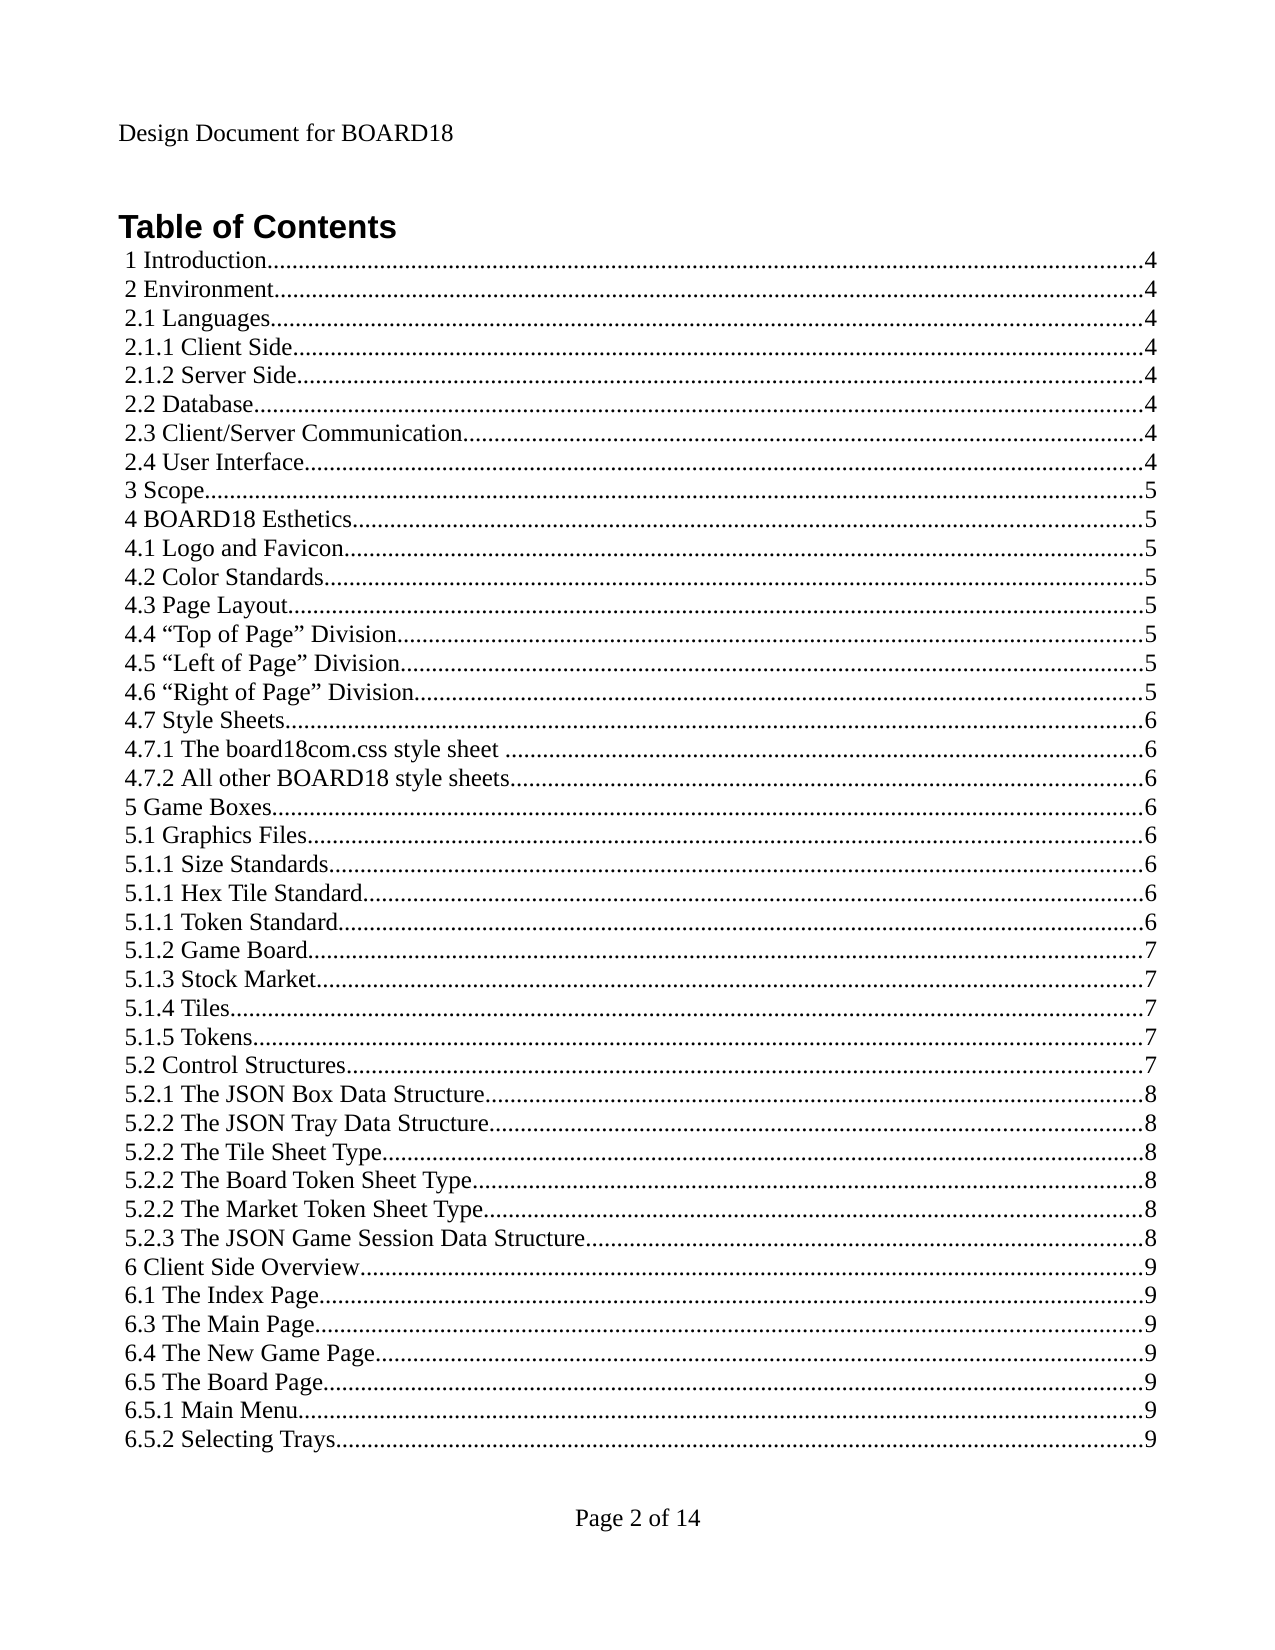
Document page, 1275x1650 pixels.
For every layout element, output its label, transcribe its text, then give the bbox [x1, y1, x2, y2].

text 2.3 Client/Server Communication 4 [118, 418, 1157, 447]
text 2.1.2 Server Side 4 [118, 360, 1157, 389]
text 4.3 Page Layout 5 [118, 590, 1157, 619]
text 2.1.1 Client Side 4 [118, 332, 1157, 360]
text 6.4 The New Game Page 9 [118, 1338, 1157, 1367]
text 6.1 The Index Page 9 [118, 1280, 1157, 1309]
text 5.1.5 Tokens 7 [118, 1022, 1157, 1050]
text 2 Environment 4 [118, 274, 1157, 303]
text 5.1.1 Hex Tile Standard 6 [118, 878, 1157, 907]
text 4.6 “Right of Page” Division 5 [118, 677, 1157, 705]
text 4.1 Logo and Favicon 5 [118, 533, 1157, 562]
text 5.2 Control Structures 7 [118, 1050, 1157, 1079]
text 5.1.4 Tiles 7 [118, 993, 1157, 1022]
text 6 Client Side Overview 9 [118, 1252, 1157, 1280]
text 3 Scope 5 [118, 475, 1157, 504]
text 5.2.2 The Tile Sheet Type 8 [118, 1137, 1157, 1165]
text 4.2 Color Standards 5 [118, 562, 1157, 590]
text 6.3 The Main Page 9 [118, 1309, 1157, 1338]
text 2.4 User Interface 4 [118, 447, 1157, 475]
text 1 Introduction 4 [118, 245, 1157, 274]
text 5.2.1 The JSON Box Data Structure 8 [118, 1079, 1157, 1108]
text 5.1 Graphics Files 6 [118, 820, 1157, 849]
text 4.7.1 The board18com.css style sheet 6 [118, 734, 1157, 763]
text 5.2.2 The Board Token Sheet Type 8 [118, 1165, 1157, 1194]
text 5.1.2 Game Board 7 [118, 935, 1157, 964]
text 6.5.1 Main Menu 9 [118, 1395, 1157, 1424]
text 5.2.2 The Market Token Sheet Type 8 [118, 1194, 1157, 1223]
text 2.1 Languages 4 [118, 303, 1157, 332]
subtitle Table of Contents [118, 207, 1157, 245]
text 4.7.2 All other BOARD18 style sheets 6 [118, 763, 1157, 792]
text 5.1.3 Stock Market 7 [118, 964, 1157, 993]
text 6.5.2 Selecting Trays 9 [118, 1424, 1157, 1453]
text 4.7 Style Sheets 6 [118, 705, 1157, 734]
text 4 BOARD18 Esthetics 5 [118, 504, 1157, 533]
text 5.2.2 The JSON Tray Data Structure 8 [118, 1108, 1157, 1137]
text 5 Game Boxes 6 [118, 792, 1157, 820]
text 5.2.3 The JSON Game Session Data Structure 8 [118, 1223, 1157, 1252]
text 4.5 “Left of Page” Division 5 [118, 648, 1157, 677]
text 4.4 “Top of Page” Division 5 [118, 619, 1157, 648]
text 6.5 The Board Page 9 [118, 1367, 1157, 1395]
text 5.1.1 Token Standard 6 [118, 907, 1157, 935]
text 2.2 Database 4 [118, 389, 1157, 418]
text 5.1.1 Size Standards 6 [118, 849, 1157, 878]
